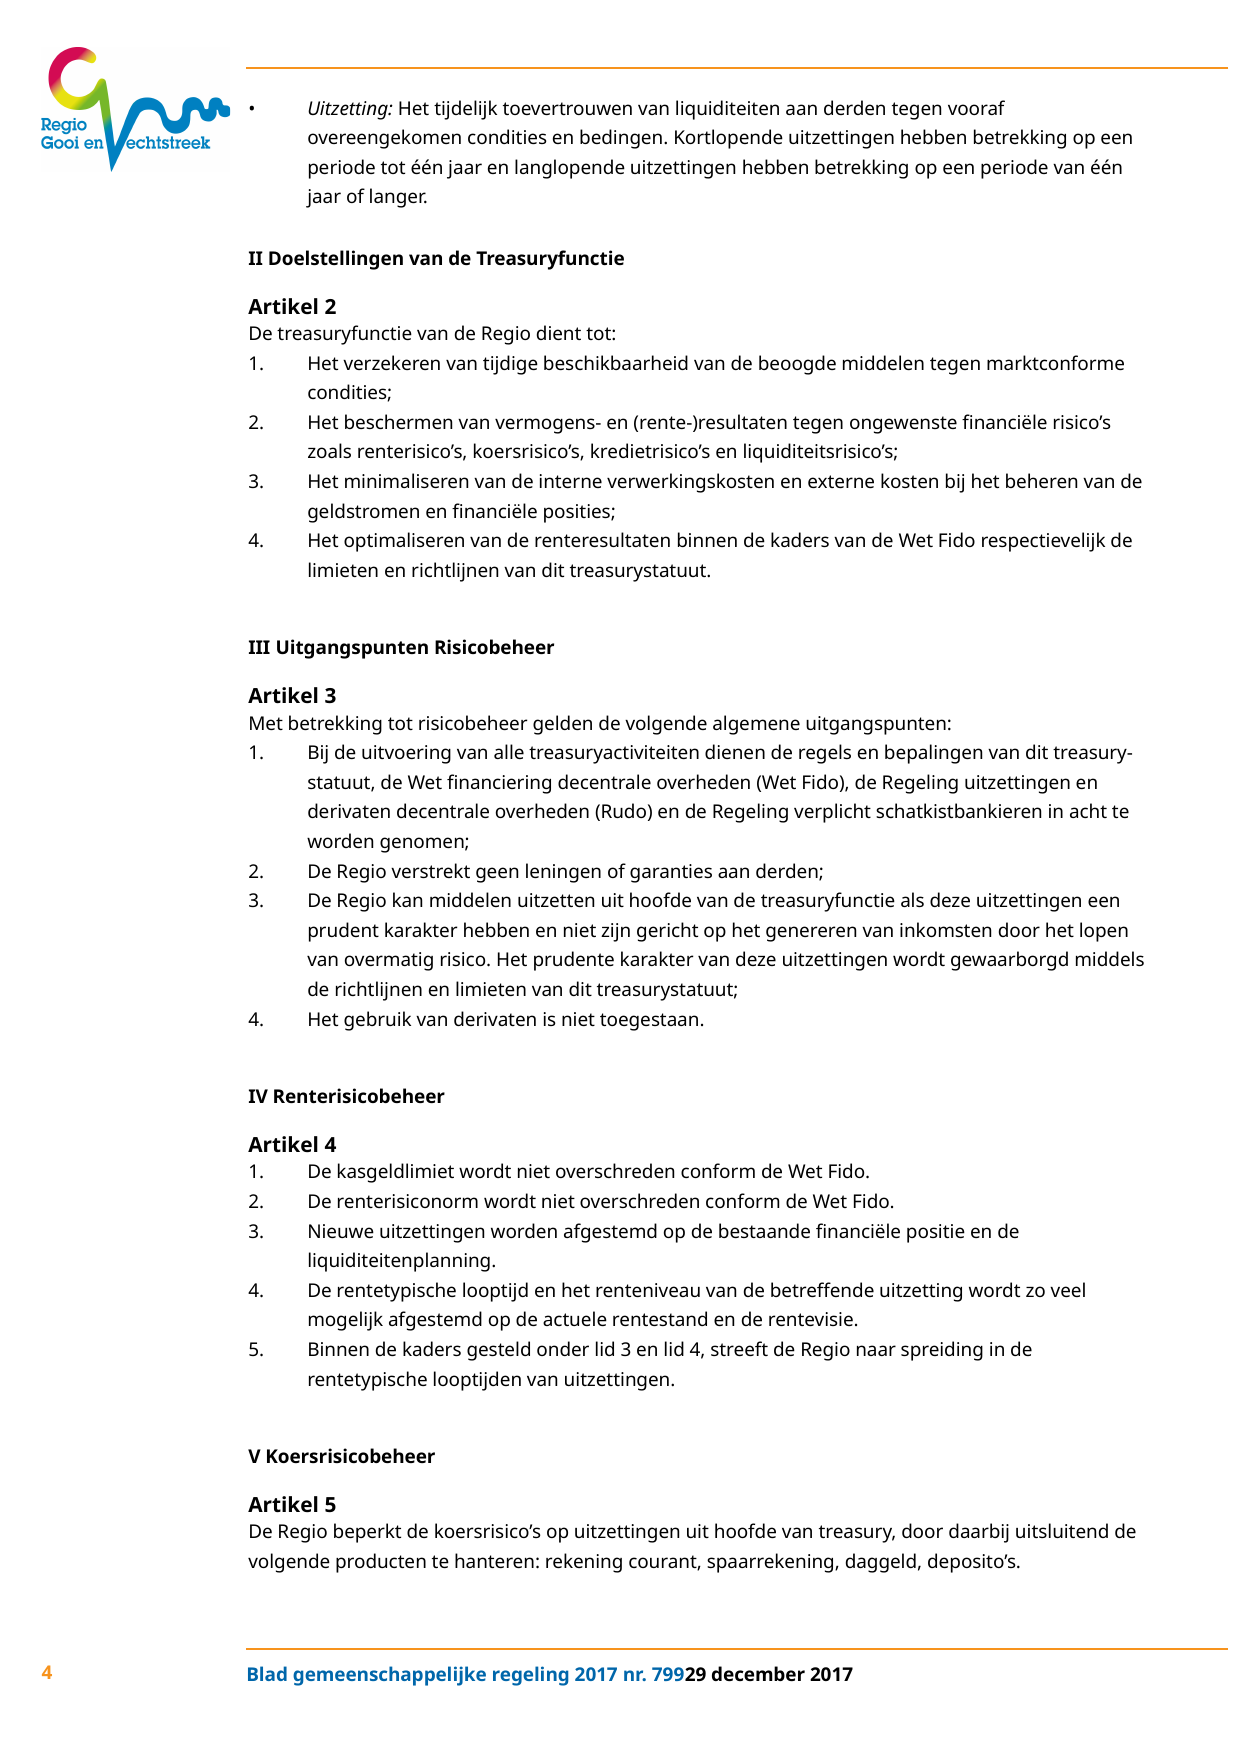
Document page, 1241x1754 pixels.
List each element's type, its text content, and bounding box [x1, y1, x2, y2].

text Artikel 4 [248, 1130, 1152, 1159]
list Het gebruik van derivaten is niet toegestaan. [248, 1006, 1152, 1032]
picture [41, 47, 231, 172]
text Met betrekking tot risicobeheer gelden de volgende algemene uitgangspunten: [248, 710, 1152, 736]
list De Regio kan middelen uitzetten uit hoofde van de treasuryfunctie als deze uitzettingen een prudent karakter hebben en niet zijn gericht op het genereren van inkomsten door het lopen van overmatig risico. Het prudente karakter van deze uitzettingen wordt gewaarborgd middels de richtlijnen en limieten van dit treasurystatuut; [248, 887, 1152, 1002]
list Nieuwe uitzettingen worden afgestemd op de bestaande financiële positie en de liquiditeitenplanning. [248, 1218, 1152, 1273]
list Het optimaliseren van de renteresultaten binnen de kaders van de Wet Fido respectievelijk de limieten en richtlijnen van dit treasurystatuut. [248, 527, 1152, 583]
picture [113, 110, 231, 172]
text IV Renterisicobeheer [248, 1081, 1152, 1109]
text II Doelstellingen van de Treasuryfunctie [248, 243, 1152, 271]
text III Uitgangspunten Risicobeheer [248, 632, 1152, 661]
text Artikel 3 [248, 682, 1152, 710]
text De Regio beperkt de koersrisico’s op uitzettingen uit hoofde van treasury, door daarbij uitsluitend de volgende producten te hanteren: rekening courant, spaarrekening, daggeld, deposito’s. [248, 1519, 1152, 1574]
list Het minimaliseren van de interne verwerkingskosten en externe kosten bij het beheren van de geldstromen en financiële posities; [248, 468, 1152, 524]
list Uitzetting: Het tijdelijk toevertrouwen van liquiditeiten aan derden tegen vooraf overeengekomen condities en bedingen. Kortlopende uitzettingen hebben betrekking op een periode tot één jaar en langlopende uitzettingen hebben betrekking op een periode van één jaar of langer. [248, 95, 1152, 209]
list De rentetypische looptijd en het renteniveau van de betreffende uitzetting wordt zo veel mogelijk afgestemd op de actuele rentestand en de rentevisie. [248, 1277, 1152, 1332]
text V Koersrisicobeheer [248, 1441, 1152, 1469]
list Het verzekeren van tijdige beschikbaarheid van de beoogde middelen tegen marktconforme condities; [248, 350, 1152, 405]
list Binnen de kaders gesteld onder lid 3 en lid 4, streeft de Regio naar spreiding in de rentetypische looptijden van uitzettingen. [248, 1336, 1152, 1392]
text De treasuryfunctie van de Regio dient tot: [248, 320, 1152, 346]
list De kasgeldlimiet wordt niet overschreden conform de Wet Fido. [248, 1159, 1152, 1184]
text Artikel 5 [248, 1490, 1152, 1519]
list Het beschermen van vermogens- en (rente-)resultaten tegen ongewenste financiële risico’s zoals renterisico’s, koersrisico’s, kredietrisico’s en liquiditeitsrisico’s; [248, 409, 1152, 464]
text Artikel 2 [248, 292, 1152, 320]
list Bij de uitvoering van alle treasuryactiviteiten dienen de regels en bepalingen van dit treasury-statuut, de Wet financiering decentrale overheden (Wet Fido), de Regeling uitzettingen en derivaten decentrale overheden (Rudo) en de Regeling verplicht schatkistbankieren in acht te worden genomen; [248, 739, 1152, 854]
list De Regio verstrekt geen leningen of garanties aan derden; [248, 858, 1152, 884]
list De renterisiconorm wordt niet overschreden conform de Wet Fido. [248, 1188, 1152, 1214]
